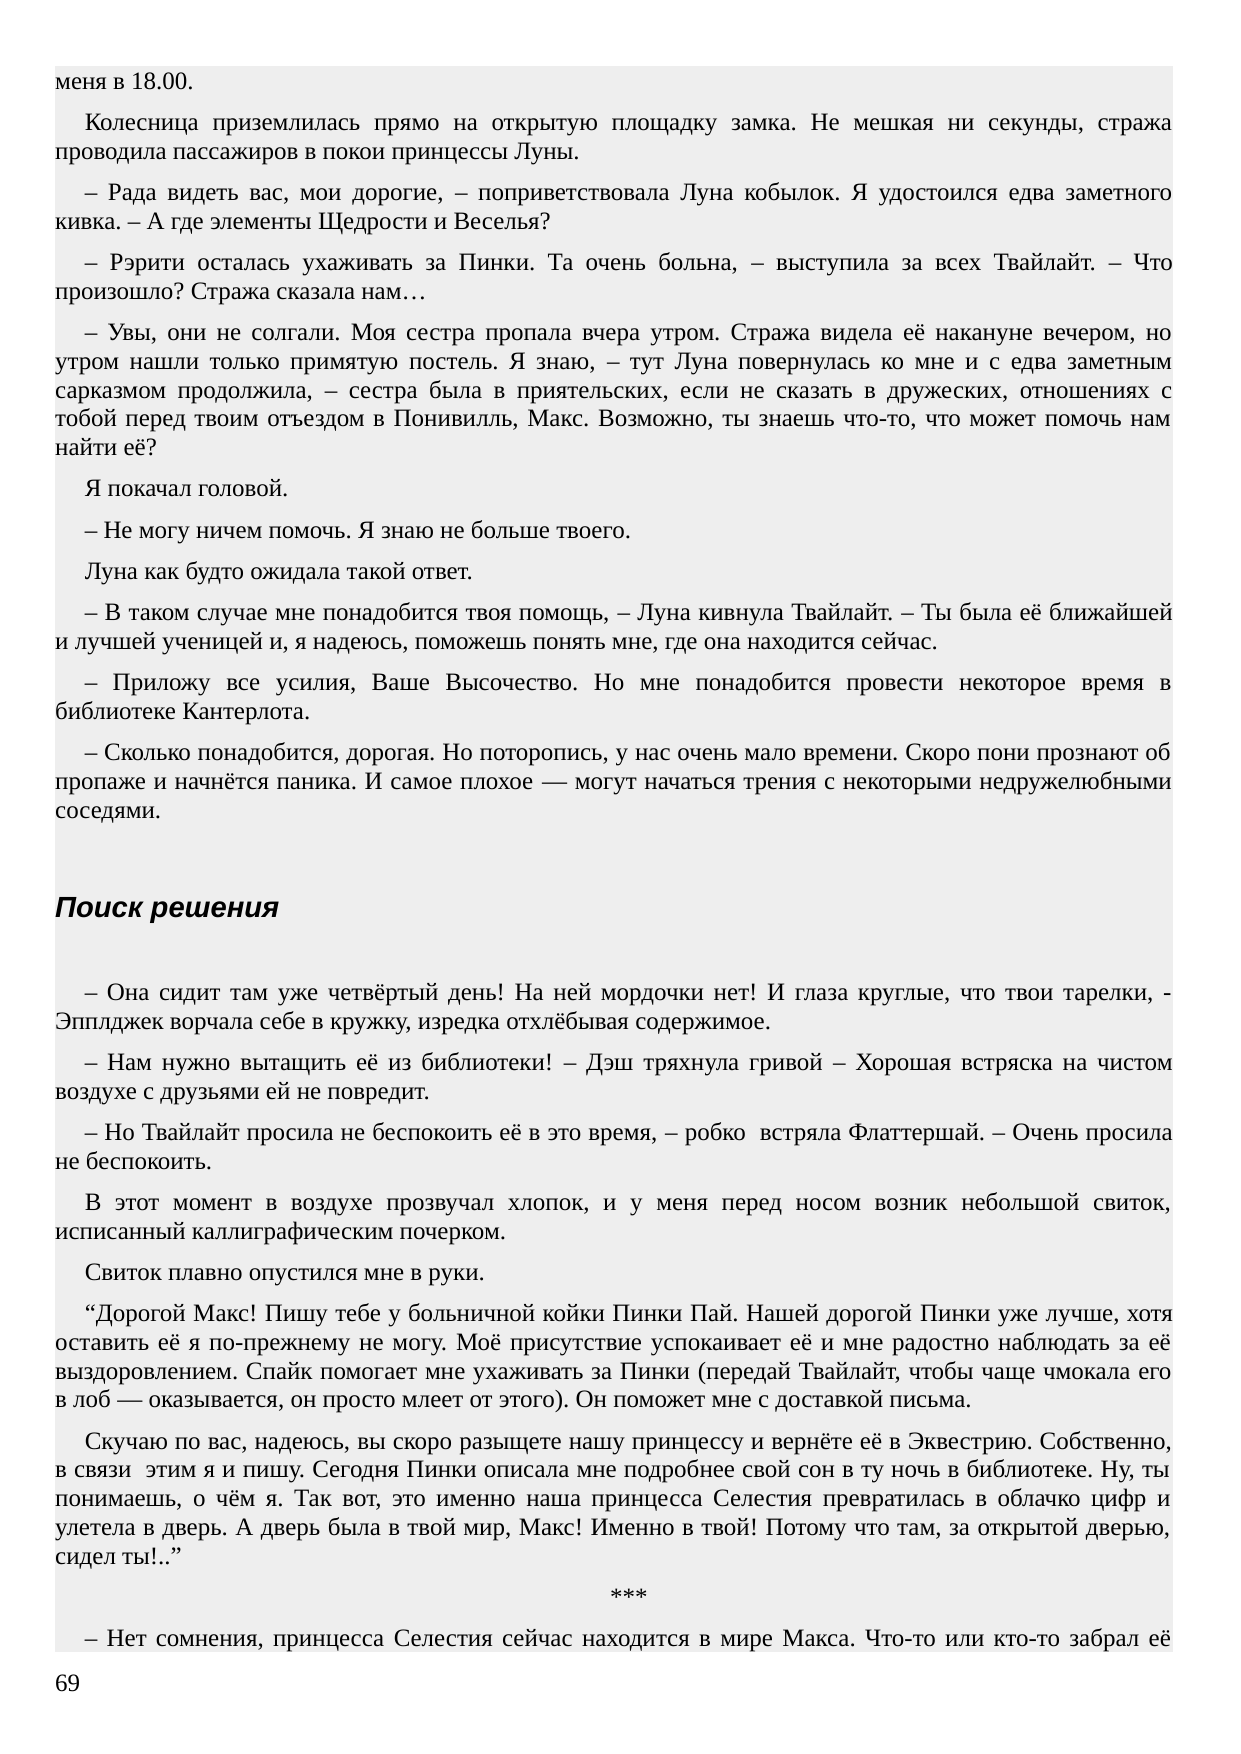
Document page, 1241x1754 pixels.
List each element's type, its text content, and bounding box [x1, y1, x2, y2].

text *** [55, 1582, 1173, 1611]
text – В таком случае мне понадобится твоя помощь, – Луна кивнула Твайлайт. – Ты была её ближайшей и лучшей ученицей и, я надеюсь, поможешь понять мне, где она находится сейчас. [55, 597, 1173, 655]
text – Сколько понадобится, дорогая. Но поторопись, у нас очень мало времени. Скоро пони прознают об пропаже и начнётся паника. И самое плохое — могут начаться трения с некоторыми недружелюбными соседями. [55, 737, 1173, 823]
text – Рэрити осталась ухаживать за Пинки. Та очень больна, – выступила за всех Твайлайт. – Что произошло? Стража сказала нам… [55, 247, 1173, 305]
text Свиток плавно опустился мне в руки. [55, 1257, 1173, 1286]
subtitle Поиск решения [55, 890, 1173, 923]
text – Не могу ничем помочь. Я знаю не больше твоего. [55, 515, 1173, 543]
text – Нет сомнения, принцесса Селестия сейчас находится в мире Макса. Что-то или кто-то забрал её [55, 1623, 1173, 1652]
text – Приложу все усилия, Ваше Высочество. Но мне понадобится провести некоторое время в библиотеке Кантерлота. [55, 667, 1173, 725]
text – Нам нужно вытащить её из библиотеки! – Дэш тряхнула гривой – Хорошая встряска на чистом воздухе с друзьями ей не повредит. [55, 1047, 1173, 1104]
text Я покачал головой. [55, 473, 1173, 502]
text – Рада видеть вас, мои дорогие, – поприветствовала Луна кобылок. Я удостоился едва заметного кивка. – А где элементы Щедрости и Веселья? [55, 177, 1173, 235]
text Луна как будто ожидала такой ответ. [55, 556, 1173, 585]
text Колесница приземлилась прямо на открытую площадку замка. Не мешкая ни секунды, стража проводила пассажиров в покои принцессы Луны. [55, 107, 1173, 165]
text – Но Твайлайт просила не беспокоить её в это время, – робко встряла Флаттершай. – Очень просила не беспокоить. [55, 1117, 1173, 1174]
text В этот момент в воздухе прозвучал хлопок, и у меня перед носом возник небольшой свиток, исписанный каллиграфическим почерком. [55, 1187, 1173, 1244]
text Скучаю по вас, надеюсь, вы скоро разыщете нашу принцессу и вернёте её в Эквестрию. Собственно, в связи этим я и пишу. Сегодня Пинки описала мне подробнее свой сон в ту ночь в библиотеке. Ну, ты понимаешь, о чём я. Так вот, это именно наша принцесса Селестия превратилась в облачко цифр и улетела в дверь. А дверь была в твой мир, Макс! Именно в твой! Потому что там, за открытой дверью, сидел ты!..” [55, 1426, 1173, 1569]
text “Дорогой Макс! Пишу тебе у больничной койки Пинки Пай. Нашей дорогой Пинки уже лучше, хотя оставить её я по-прежнему не могу. Моё присутствие успокаивает её и мне радостно наблюдать за её выздоровлением. Спайк помогает мне ухаживать за Пинки (передай Твайлайт, чтобы чаще чмокала его в лоб — оказывается, он просто млеет от этого). Он поможет мне с доставкой письма. [55, 1298, 1173, 1413]
text – Увы, они не солгали. Моя сестра пропала вчера утром. Стража видела её накануне вечером, но утром нашли только примятую постель. Я знаю, – тут Луна повернулась ко мне и с едва заметным сарказмом продолжила, – сестра была в приятельских, если не сказать в дружеских, отношениях с тобой перед твоим отъездом в Понивилль, Макс. Возможно, ты знаешь что-то, что может помочь нам найти её? [55, 317, 1173, 461]
text меня в 18.00. [55, 66, 1173, 95]
text – Она сидит там уже четвёртый день! На ней мордочки нет! И глаза круглые, что твои тарелки, - Эпплджек ворчала себе в кружку, изредка отхлёбывая содержимое. [55, 977, 1173, 1034]
